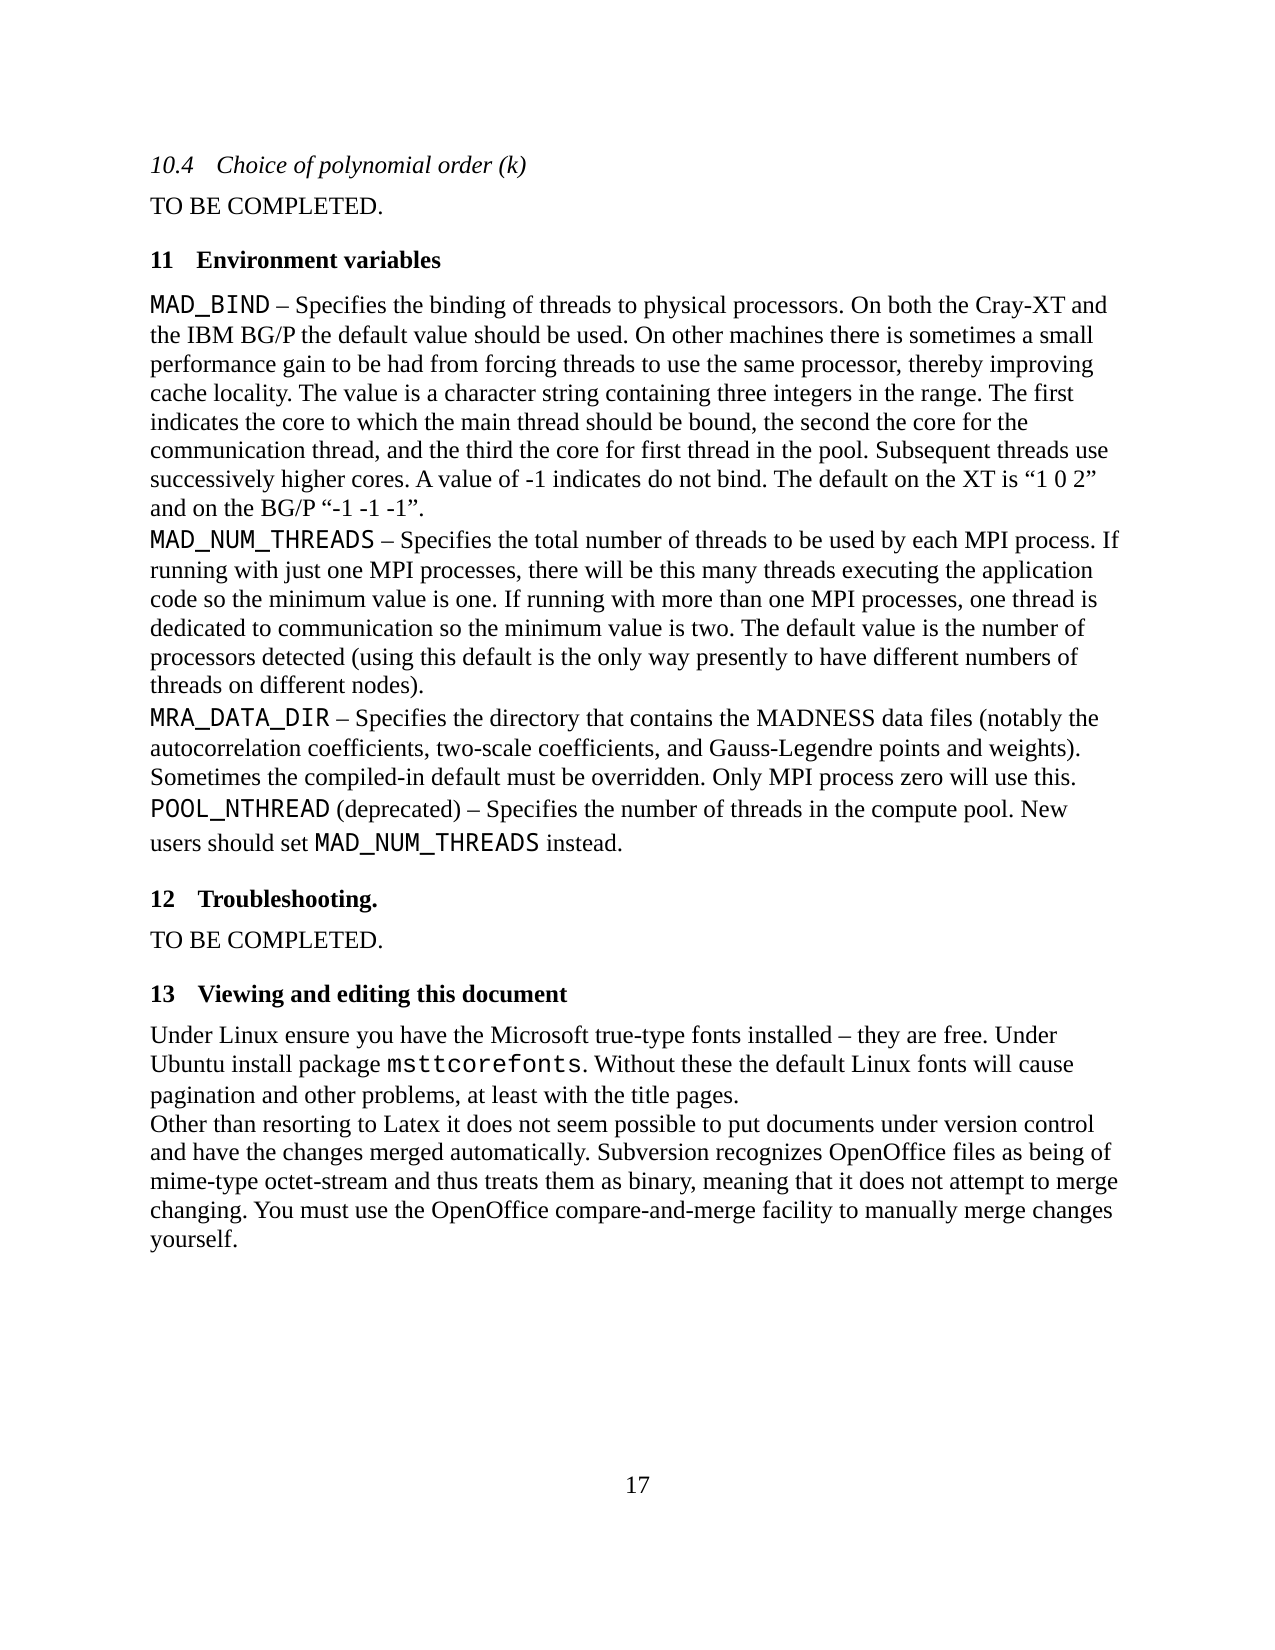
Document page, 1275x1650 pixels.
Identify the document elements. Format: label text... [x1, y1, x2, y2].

subtitle Viewing and editing this document [150, 979, 1125, 1008]
text TO BE COMPLETED. [150, 191, 1125, 220]
text MRA_DATA_DIR – Specifies the directory that contains the MADNESS data files (notably the autocorrelation coefficients, two-scale coefficients, and Gauss-Legendre points and weights). Sometimes the compiled-in default must be overridden. Only MPI process zero will use this. [150, 699, 1125, 791]
text POOL_NTHREAD (deprecated) – Specifies the number of threads in the compute pool. New users should set MAD_NUM_THREADS instead. [150, 791, 1125, 859]
text Other than resorting to Latex it does not seem possible to put documents under version control and have the changes merged automatically. Subversion recognizes OpenOffice files as being of mime-type octet-stream and thus treats them as binary, meaning that it does not attempt to merge changing. You must use the OpenOffice compare-and-merge facility to manually merge changes yourself. [150, 1109, 1125, 1252]
subtitle Environment variables [150, 245, 1125, 274]
text MAD_NUM_THREADS – Specifies the total number of threads to be used by each MPI process. If running with just one MPI processes, there will be this many threads executing the application code so the minimum value is one. If running with more than one MPI processes, one thread is dedicated to communication so the minimum value is two. The default value is the number of processors detected (using this default is the only way presently to have different numbers of threads on different nodes). [150, 522, 1125, 699]
text MAD_BIND – Specifies the binding of threads to physical processors. On both the Cray-XT and the IBM BG/P the default value should be used. On other machines there is sometimes a small performance gain to be had from forcing threads to use the same processor, thereby improving cache locality. The value is a character string containing three integers in the range. The first indicates the core to which the main thread should be bound, the second the core for the communication thread, and the third the core for first thread in the pool. Subsequent threads use successively higher cores. A value of -1 indicates do not bind. The default on the XT is “1 0 2” and on the BG/P “-1 -1 -1”. [150, 286, 1125, 522]
subtitle Troubleshooting. [150, 884, 1125, 913]
text TO BE COMPLETED. [150, 925, 1125, 954]
text Under Linux ensure you have the Microsoft true-type fonts installed – they are free. Under Ubuntu install package msttcorefonts. Without these the default Linux fonts will cause pagination and other problems, at least with the title pages. [150, 1020, 1125, 1109]
subtitle Choice of polynomial order (k) [150, 150, 1125, 179]
